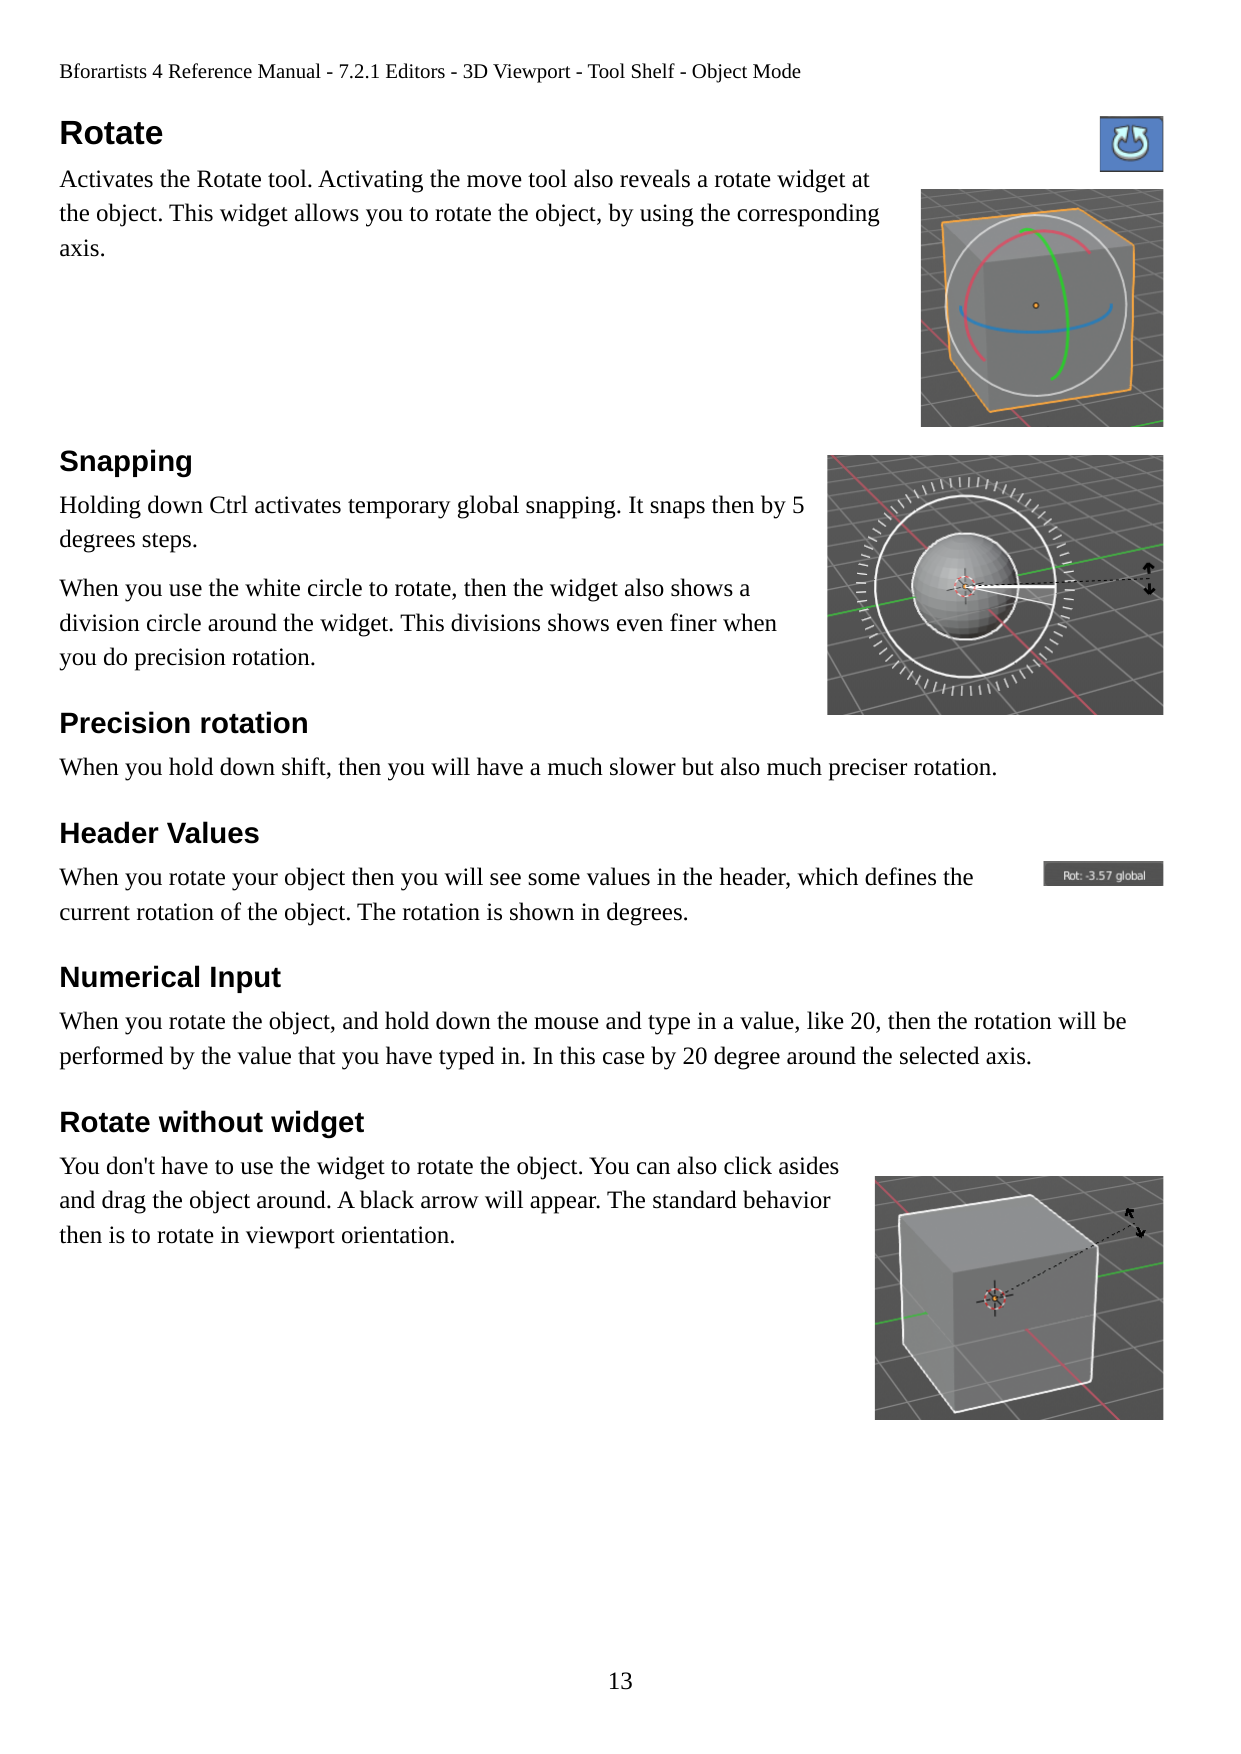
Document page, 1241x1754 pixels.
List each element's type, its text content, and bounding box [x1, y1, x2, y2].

text Holding down Ctrl activates temporary global snapping. It snaps then by 5 degrees steps. [59, 490, 827, 553]
picture [874, 1176, 1164, 1420]
text When you rotate the object, and hold down the mouse and type in a value, like 20, then the rotation will be performed by the value that you have typed in. In this case by 20 degree around the selected axis. [59, 1006, 1181, 1070]
text When you use the white circle to rotate, then the widget also shows a division circle around the widget. This divisions shows even finer when you do precision rotation. [59, 573, 827, 671]
picture [1043, 861, 1164, 886]
subtitle Rotate [59, 113, 1181, 151]
picture [1099, 116, 1164, 172]
subtitle Precision rotation [59, 706, 1181, 740]
subtitle Header Values [59, 816, 1181, 849]
text You don't have to use the widget to rotate the object. You can also click asides and drag the object around. A black arrow will appear. The standard behavior then is to rotate in viewport orientation. [59, 1151, 1181, 1248]
subtitle Snapping [59, 443, 1181, 477]
text When you hold down shift, then you will have a much slower but also much preciser rotation. [59, 752, 1181, 781]
picture [827, 455, 1164, 715]
picture [920, 189, 1164, 427]
subtitle Numerical Input [59, 960, 1181, 994]
text Activates the Rotate tool. Activating the move tool also reveals a rotate widget at the object. This widget allows you to rotate the object, by using the corresponding axis. [59, 164, 1181, 261]
text When you rotate your object then you will see some values in the header, which defines the current rotation of the object. The rotation is shown in degrees. [59, 862, 1181, 925]
subtitle Rotate without widget [59, 1104, 1181, 1138]
